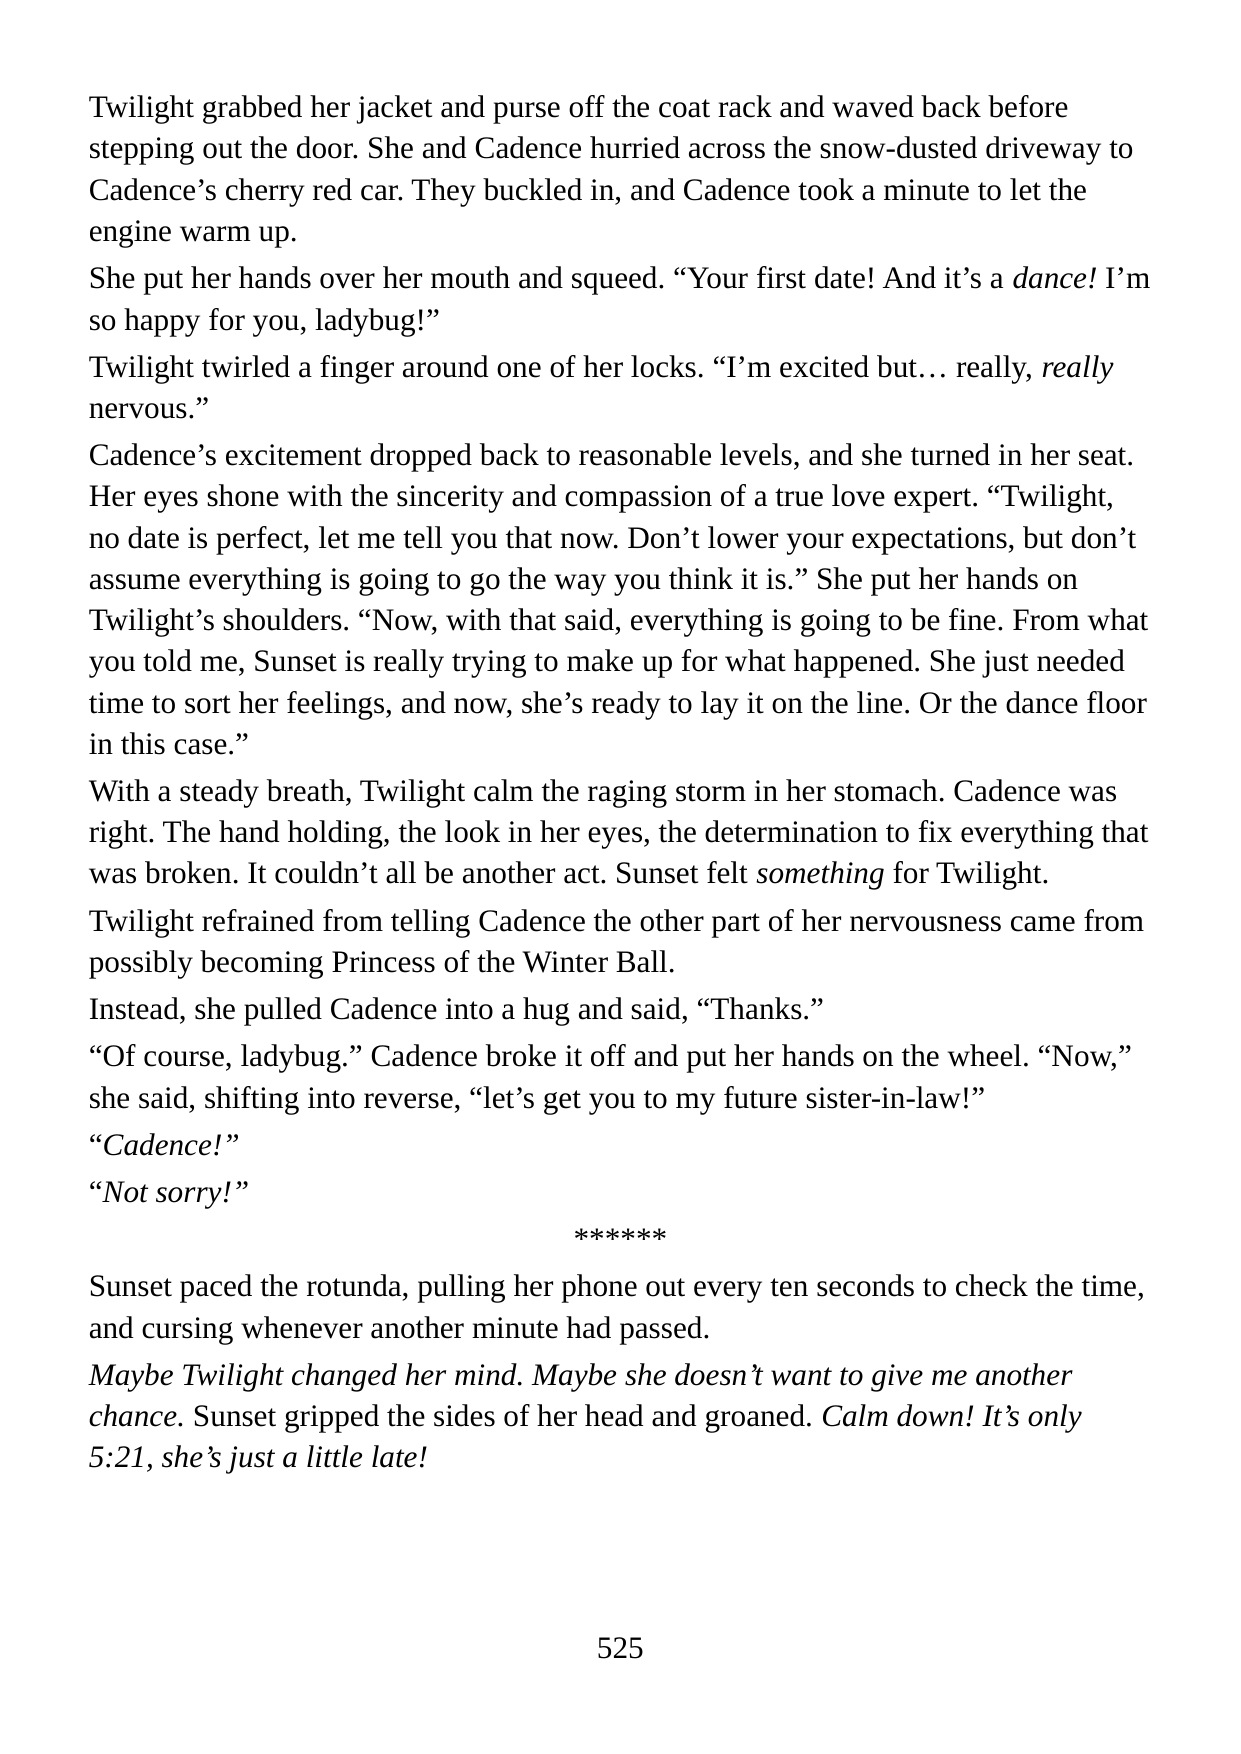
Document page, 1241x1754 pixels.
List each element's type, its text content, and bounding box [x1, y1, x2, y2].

text Twilight twirled a finger around one of her locks. “I’m excited but… really, really nervous.” [88, 348, 1152, 425]
text She put her hands over her mouth and squeed. “Your first date! And it’s a dance! I’m so happy for you, ladybug!” [88, 259, 1152, 337]
text Instead, she pulled Cadence into a hug and said, “Thanks.” [88, 990, 1152, 1026]
text ****** [88, 1220, 1152, 1256]
text Twilight grabbed her jacket and purse off the coat rack and waved back before stepping out the door. She and Cadence hurried across the snow-dusted driveway to Cadence’s cherry red car. They buckled in, and Cadence took a minute to let the engine warm up. [88, 88, 1152, 248]
text Cadence’s excitement dropped back to reasonable levels, and she turned in her seat. Her eyes shone with the sincerity and compassion of a true love expert. “Twilight, no date is perfect, let me tell you that now. Don’t lower your expectations, but don’t assume everything is going to go the way you think it is.” She put her hands on Twilight’s shoulders. “Now, with that said, everything is going to be fine. From what you told me, Sunset is really trying to make up for what happened. She just needed time to sort her feelings, and now, she’s ready to lay it on the line. Or the dance floor in this case.” [88, 436, 1152, 761]
text “Not sorry!” [88, 1173, 1152, 1209]
text Twilight refrained from telling Cadence the other part of her nervousness came from possibly becoming Princess of the Winter Ball. [88, 902, 1152, 979]
text With a steady breath, Twilight calm the raging storm in her stomach. Cadence was right. The hand holding, the look in her eyes, the determination to fix everything that was broken. It couldn’t all be another act. Sunset felt something for Twilight. [88, 772, 1152, 891]
text “Cadence!” [88, 1126, 1152, 1162]
text Sunset paced the rotunda, pulling her phone out every ten seconds to check the time, and cursing whenever another minute had passed. [88, 1268, 1152, 1345]
text “Of course, ladybug.” Cadence broke it off and put her hands on the wheel. “Now,” she said, shifting into reverse, “let’s get you to my future sister-in-law!” [88, 1038, 1152, 1115]
text Maybe Twilight changed her mind. Maybe she doesn’t want to give me another chance. Sunset gripped the sides of her head and groaned. Calm down! It’s only 5:21, she’s just a little late! [88, 1356, 1152, 1474]
